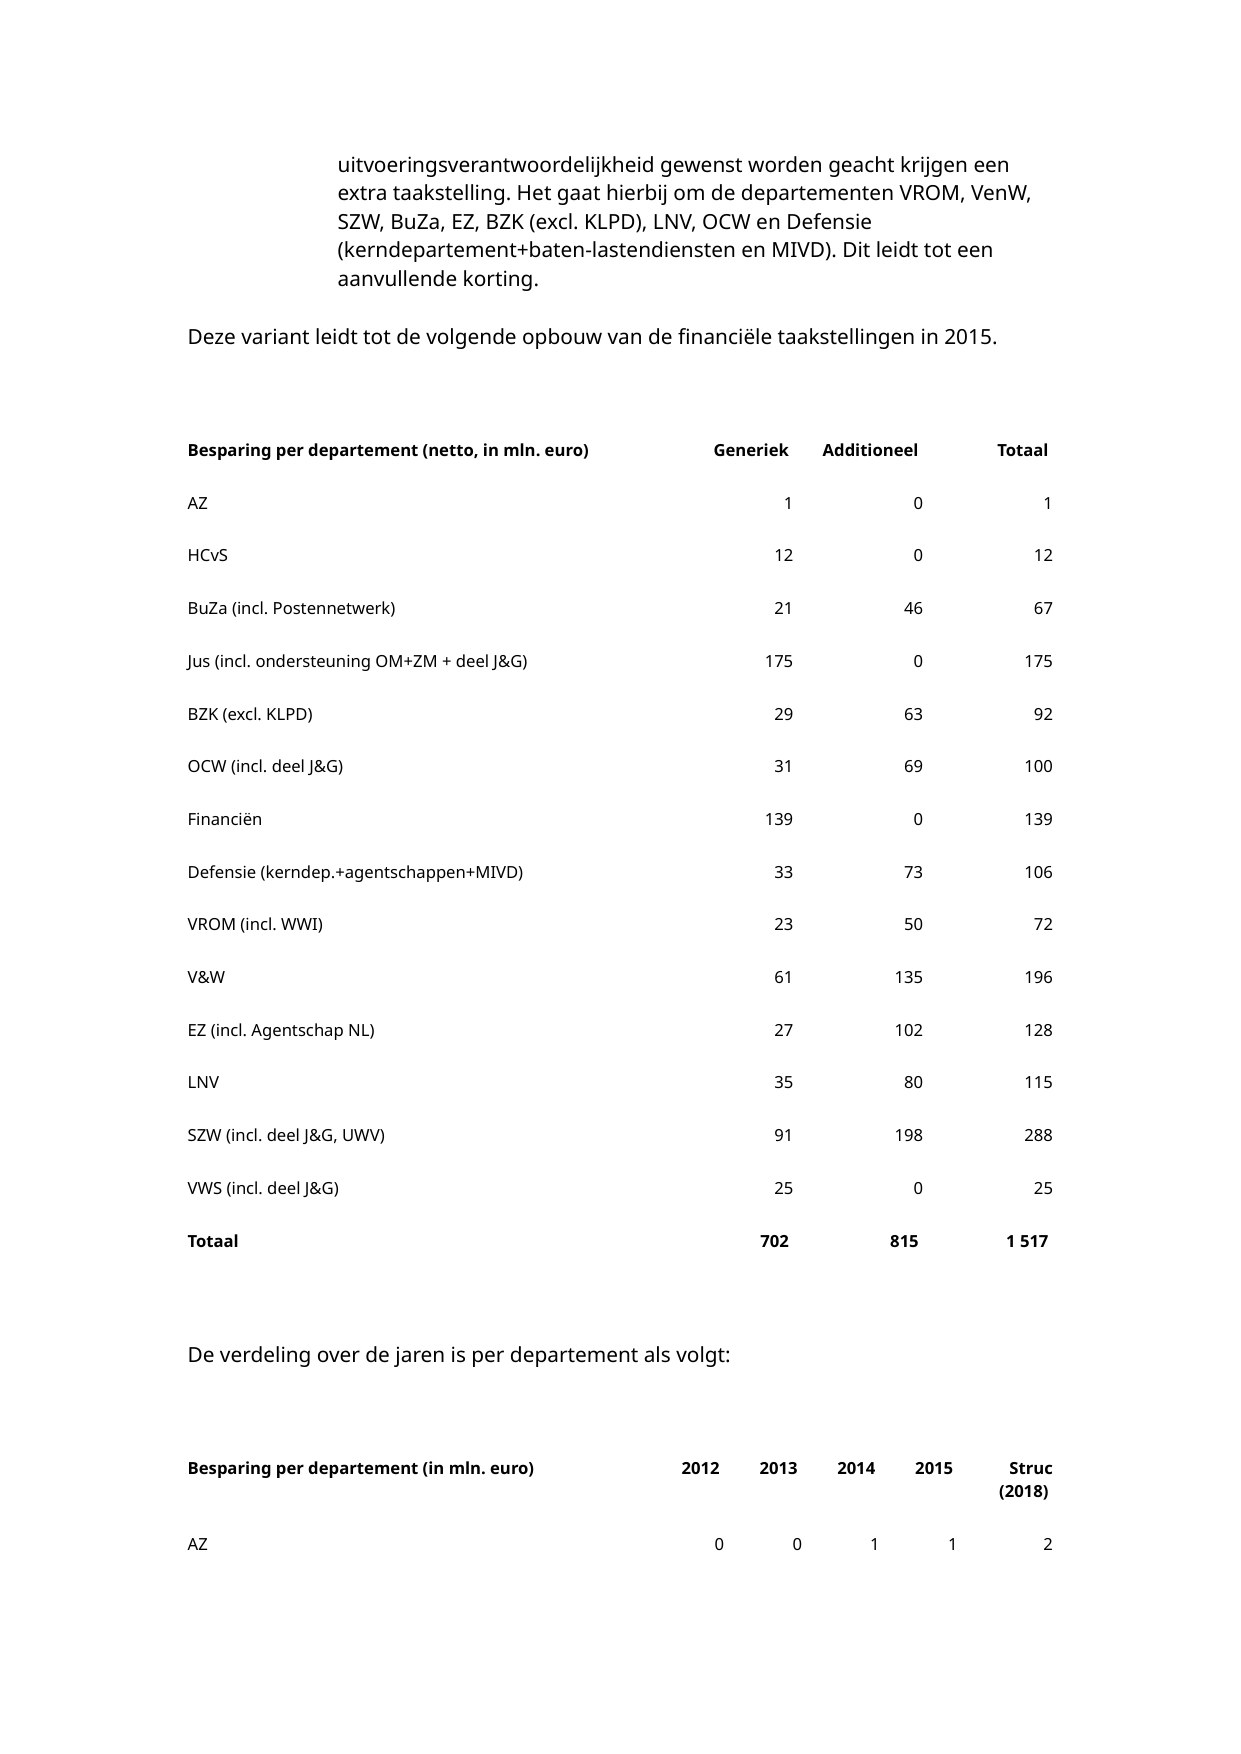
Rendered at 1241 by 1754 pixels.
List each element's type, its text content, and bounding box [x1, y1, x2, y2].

table_cell 27 [663, 1018, 793, 1071]
text De verdeling over de jaren is per departement als volgt: [187, 1340, 1053, 1369]
table_cell 12 [663, 544, 793, 597]
table_cell 31 [663, 755, 793, 807]
table_cell 1 [880, 1532, 957, 1585]
table_cell VWS (incl. deel J&G) [188, 1176, 663, 1229]
table_header Besparing per departement (netto, in mln. euro) [188, 439, 663, 491]
table_cell EZ (incl. Agentschap NL) [188, 1018, 663, 1071]
table_header Besparing per departement (in mln. euro) [188, 1457, 654, 1532]
table_cell HCvS [188, 544, 663, 597]
table_cell 69 [793, 755, 923, 807]
table_cell 1 517 [923, 1229, 1053, 1282]
table_cell 0 [793, 544, 923, 597]
table_cell V&W [188, 966, 663, 1018]
table_cell 50 [793, 913, 923, 966]
table_cell 102 [793, 1018, 923, 1071]
table_cell 73 [793, 860, 923, 913]
table_cell LNV [188, 1071, 663, 1124]
table_cell 128 [923, 1018, 1053, 1071]
table_cell Defensie (kerndep.+agentschappen+MIVD) [188, 860, 663, 913]
table_cell 100 [923, 755, 1053, 807]
table_cell 46 [793, 597, 923, 649]
table_cell 106 [923, 860, 1053, 913]
table_cell 0 [655, 1532, 724, 1585]
table_header Generiek [663, 439, 793, 491]
table_cell 23 [663, 913, 793, 966]
table_cell VROM (incl. WWI) [188, 913, 663, 966]
table_cell 115 [923, 1071, 1053, 1124]
table_cell BZK (excl. KLPD) [188, 702, 663, 755]
table_cell 198 [793, 1124, 923, 1176]
list uitvoeringsverantwoordelijkheid gewenst worden geacht krijgen een extra taakstelling. Het gaat hierbij om de departementen VROM, VenW, SZW, BuZa, EZ, BZK (excl. KLPD), LNV, OCW en Defensie (kerndepartement+baten-lastendiensten en MIVD). Dit leidt tot een aanvullende korting. [262, 150, 1053, 292]
table_cell 12 [923, 544, 1053, 597]
table_cell 1 [663, 491, 793, 544]
table_cell 288 [923, 1124, 1053, 1176]
table_cell 33 [663, 860, 793, 913]
table_cell 139 [663, 808, 793, 860]
table_cell 196 [923, 966, 1053, 1018]
table_header Struc (2018) [958, 1457, 1053, 1532]
table_header Totaal [923, 439, 1053, 491]
table_cell 175 [923, 649, 1053, 702]
table_cell 80 [793, 1071, 923, 1124]
table_cell OCW (incl. deel J&G) [188, 755, 663, 807]
table_cell 1 [802, 1532, 879, 1585]
table_cell AZ [188, 1532, 654, 1585]
table_cell 91 [663, 1124, 793, 1176]
table_cell 0 [793, 808, 923, 860]
table_cell 139 [923, 808, 1053, 860]
table_cell 21 [663, 597, 793, 649]
table_cell Totaal [188, 1229, 663, 1282]
table_cell BuZa (incl. Postennetwerk) [188, 597, 663, 649]
table_cell 61 [663, 966, 793, 1018]
table_cell 0 [724, 1532, 802, 1585]
table_header 2015 [880, 1457, 957, 1532]
table_header 2012 [655, 1457, 724, 1532]
table_cell 35 [663, 1071, 793, 1124]
table_cell 72 [923, 913, 1053, 966]
table_cell 29 [663, 702, 793, 755]
table_cell 63 [793, 702, 923, 755]
table_cell 2 [958, 1532, 1053, 1585]
table_cell 1 [923, 491, 1053, 544]
table_cell 815 [793, 1229, 923, 1282]
table_cell 0 [793, 649, 923, 702]
table_header 2013 [724, 1457, 802, 1532]
table_cell 702 [663, 1229, 793, 1282]
table_cell SZW (incl. deel J&G, UWV) [188, 1124, 663, 1176]
table_cell 67 [923, 597, 1053, 649]
table_cell 25 [663, 1176, 793, 1229]
text Deze variant leidt tot de volgende opbouw van de financiële taakstellingen in 2015. [187, 322, 1053, 351]
table_cell 25 [923, 1176, 1053, 1229]
table_cell 0 [793, 491, 923, 544]
table_cell 0 [793, 1176, 923, 1229]
table_cell 135 [793, 966, 923, 1018]
table_cell Jus (incl. ondersteuning OM+ZM + deel J&G) [188, 649, 663, 702]
table_cell AZ [188, 491, 663, 544]
table_cell 175 [663, 649, 793, 702]
table_header 2014 [802, 1457, 879, 1532]
table_cell 92 [923, 702, 1053, 755]
table_header Additioneel [793, 439, 923, 491]
table_cell Financiën [188, 808, 663, 860]
